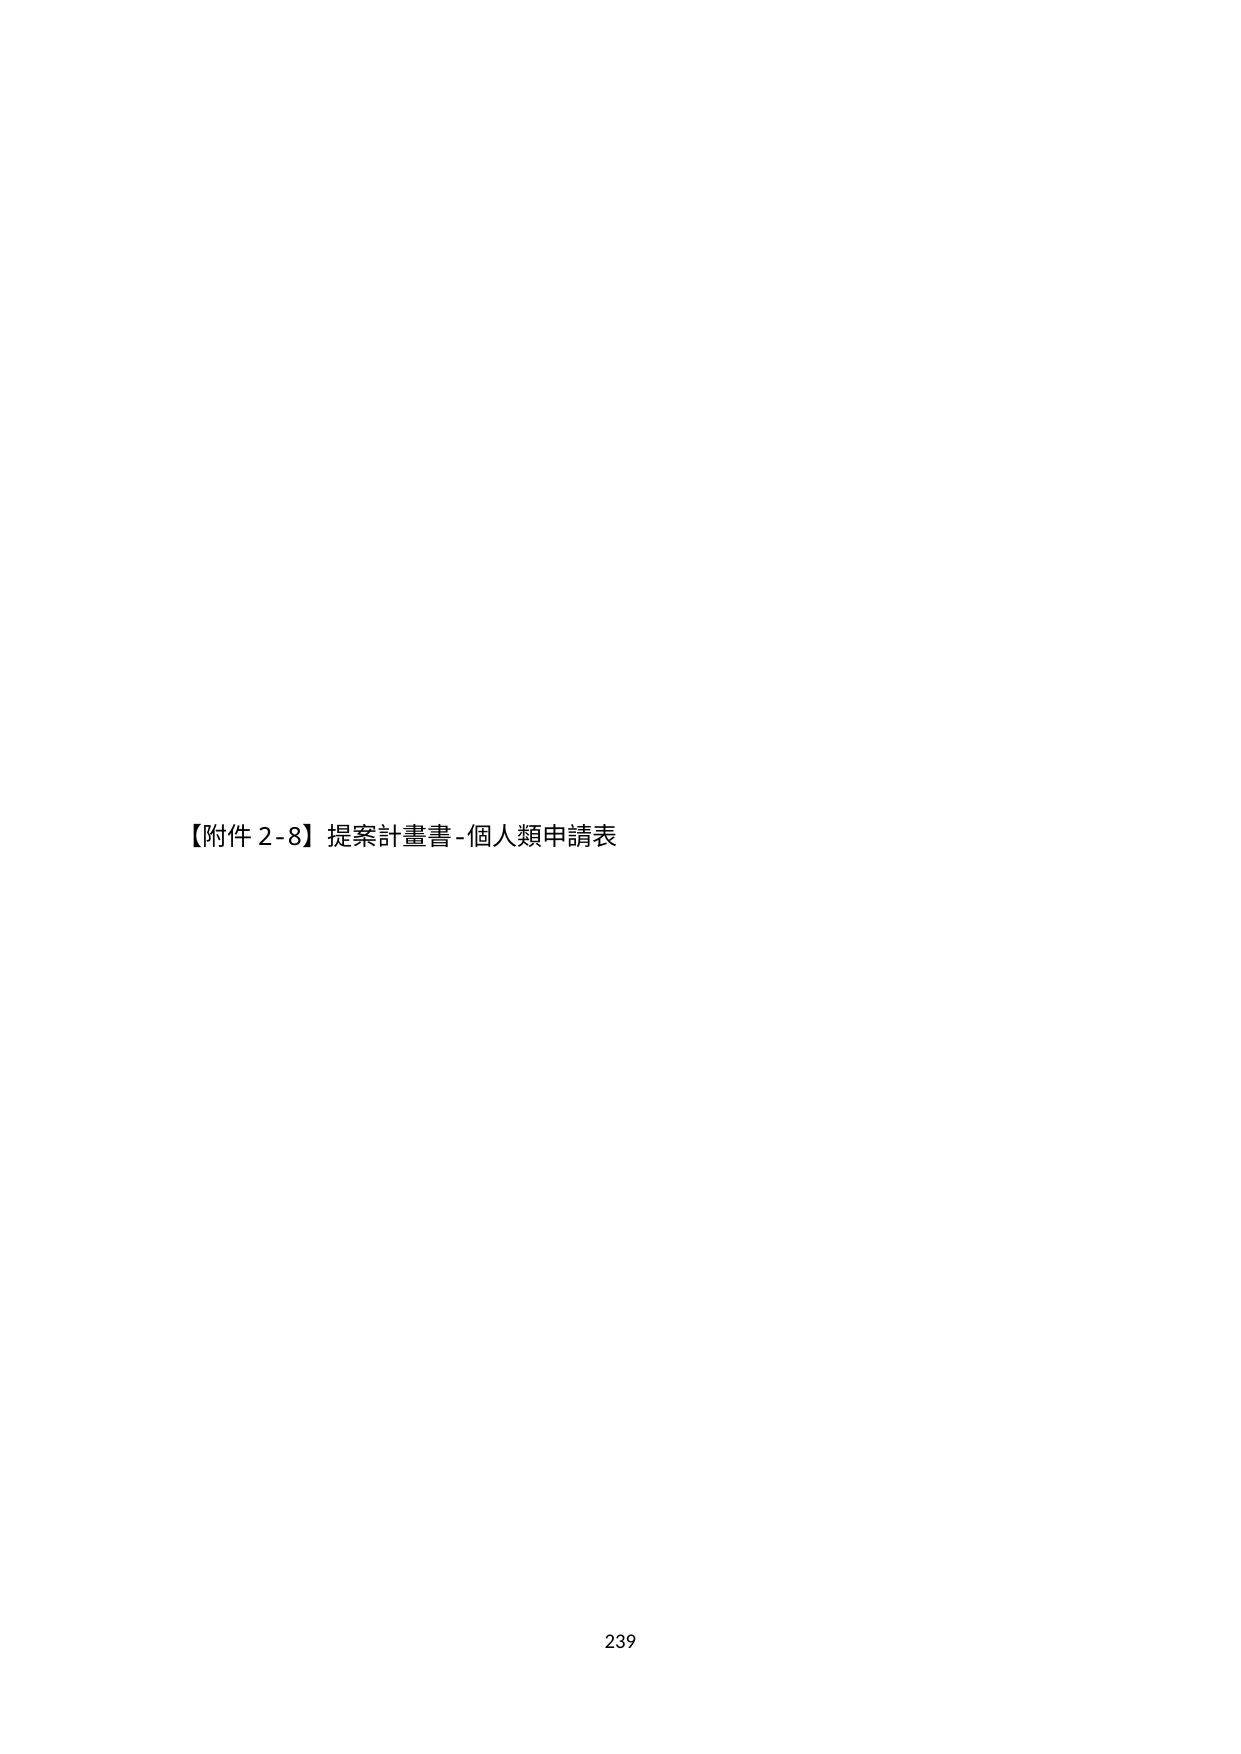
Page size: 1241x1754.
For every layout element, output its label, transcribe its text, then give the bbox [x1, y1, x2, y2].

text 【附件2-8】提案計畫書-個人類申請表 [177, 789, 1063, 852]
